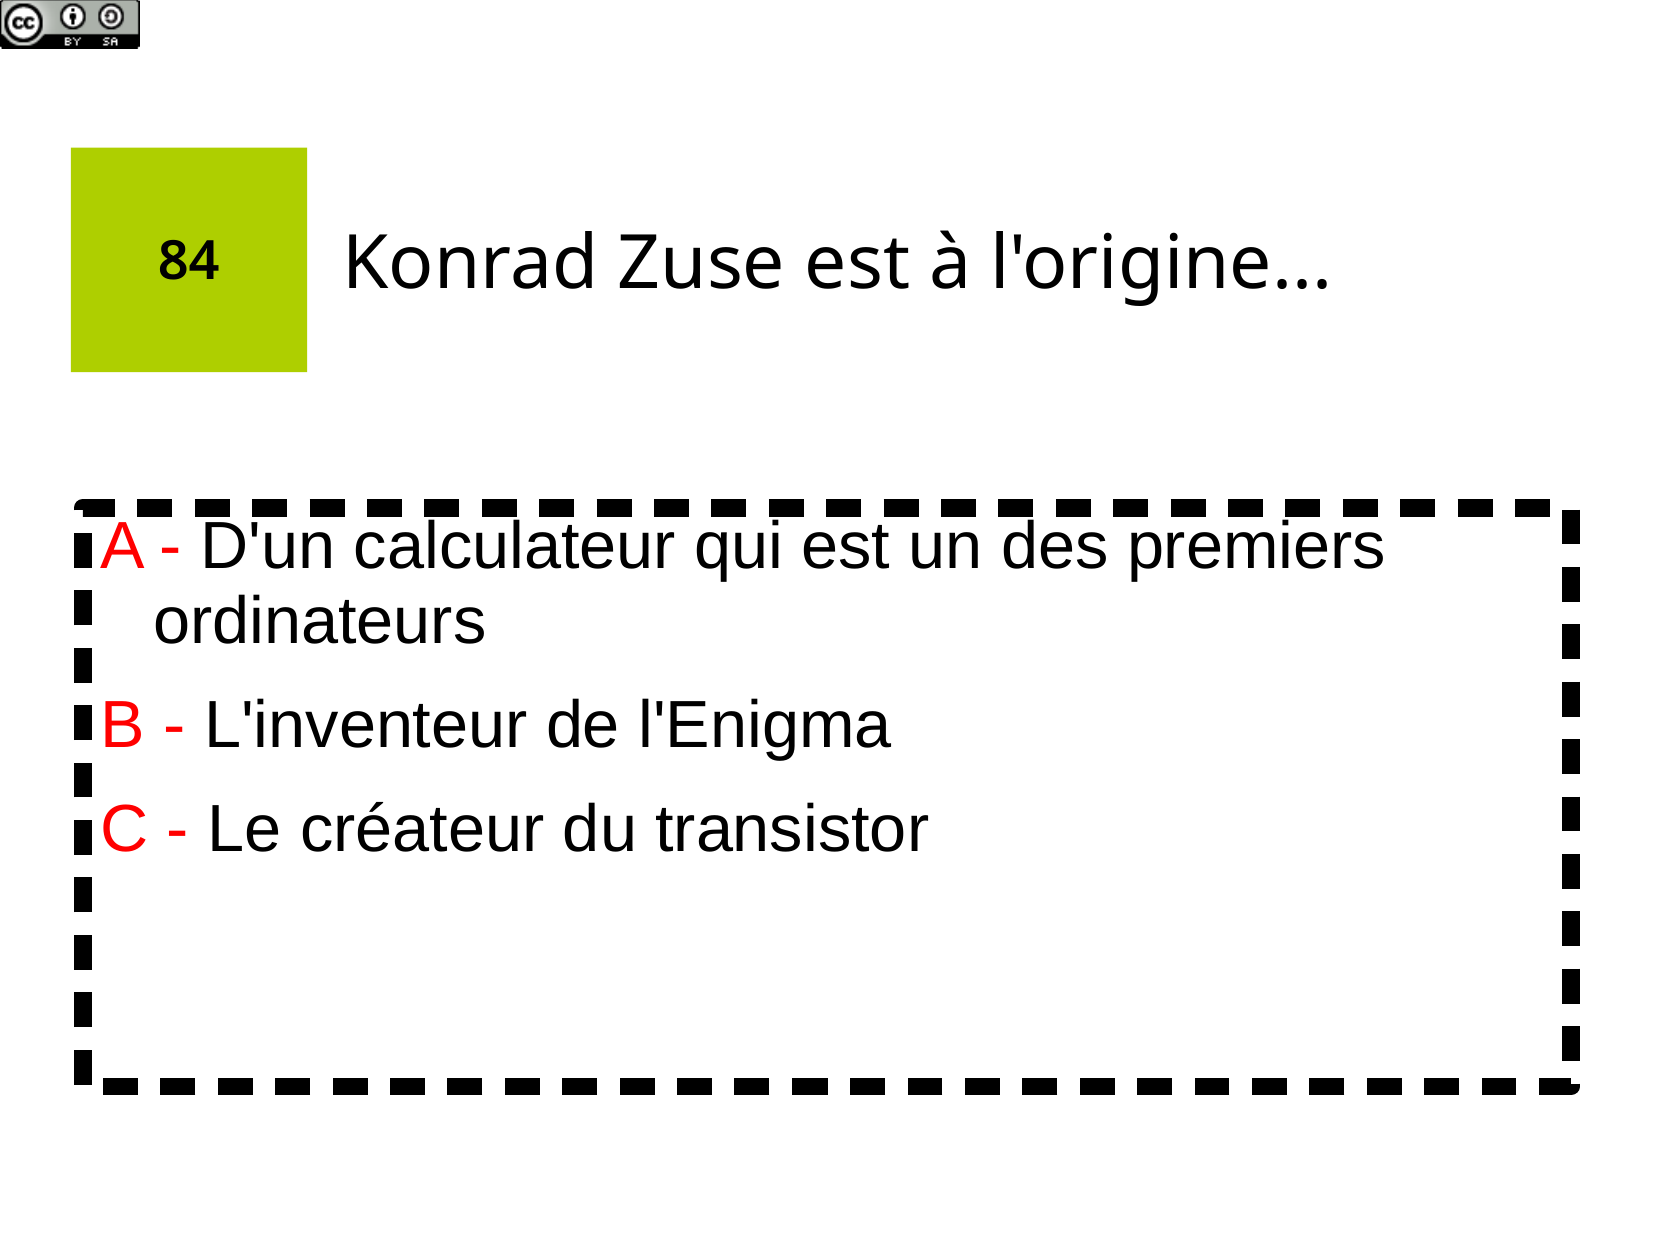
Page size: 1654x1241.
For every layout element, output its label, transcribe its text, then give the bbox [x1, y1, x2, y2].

list D'un calculateur qui est un des premiers ordinateurs L'inventeur de l'Enigma Le créateur du transistor [82, 507, 1571, 1087]
picture [0, 0, 140, 49]
title Konrad Zuse est à l'origine... [342, 59, 1571, 461]
